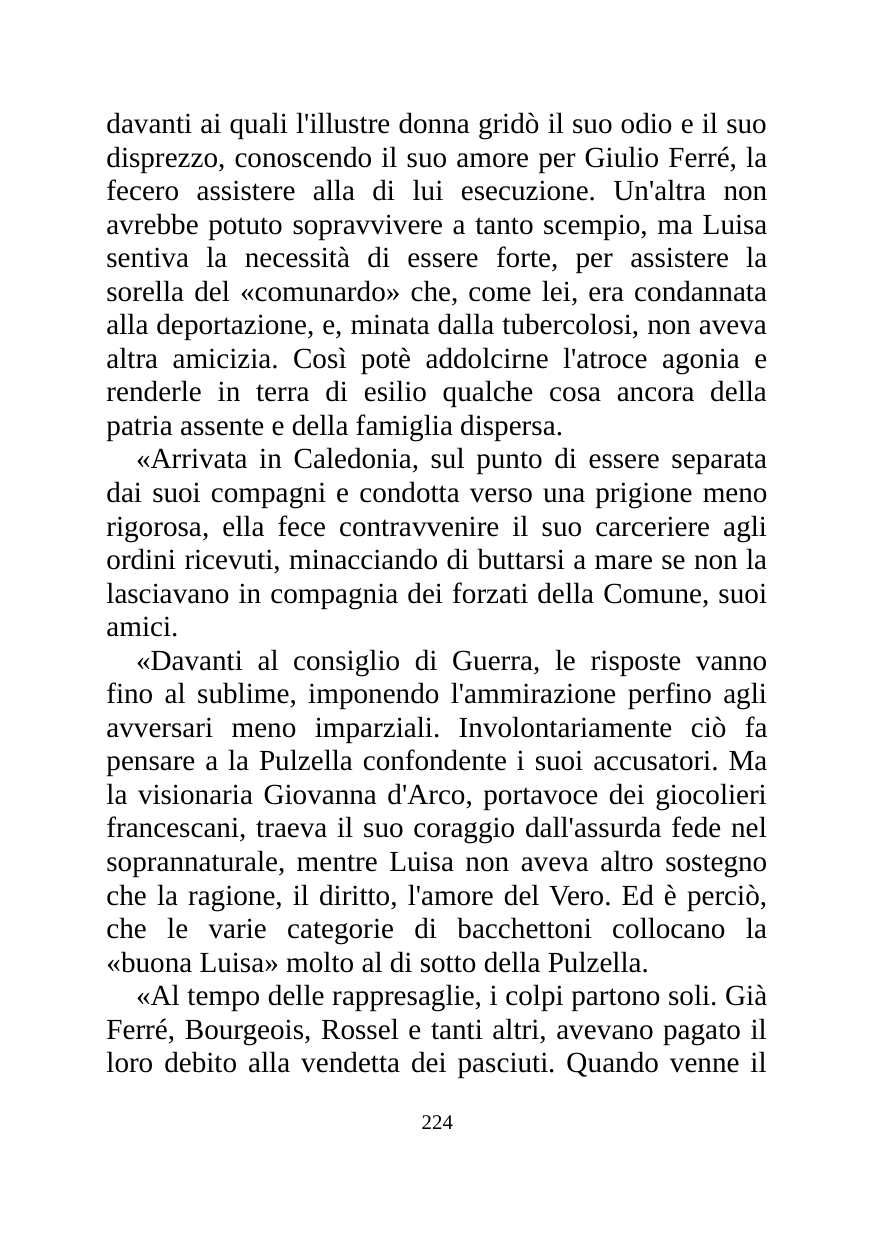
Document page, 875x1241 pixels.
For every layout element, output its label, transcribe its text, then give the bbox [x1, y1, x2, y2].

text «Davanti al consiglio di Guerra, le risposte vanno fino al sublime, imponendo l'ammirazione perfino agli avversari meno imparziali. Involontariamente ciò fa pensare a la Pulzella confondente i suoi accusatori. Ma la visionaria Giovanna d'Arco, portavoce dei giocolieri francescani, traeva il suo coraggio dall'assurda fede nel soprannaturale, mentre Luisa non aveva altro sostegno che la ragione, il diritto, l'amore del Vero. Ed è perciò, che le varie categorie di bacchettoni collocano la «buona Luisa» molto al di sotto della Pulzella. [106, 643, 768, 978]
text davanti ai quali l'illustre donna gridò il suo odio e il suo disprezzo, conoscendo il suo amore per Giulio Ferré, la fecero assistere alla di lui esecuzione. Un'altra non avrebbe potuto sopravvivere a tanto scempio, ma Luisa sentiva la necessità di essere forte, per assistere la sorella del «comunardo» che, come lei, era condannata alla deportazione, e, minata dalla tubercolosi, non aveva altra amicizia. Così potè addolcirne l'atroce agonia e renderle in terra di esilio qualche cosa ancora della patria assente e della famiglia dispersa. [106, 106, 768, 442]
text «Arrivata in Caledonia, sul punto di essere separata dai suoi compagni e condotta verso una prigione meno rigorosa, ella fece contravvenire il suo carceriere agli ordini ricevuti, minacciando di buttarsi a mare se non la lasciavano in compagnia dei forzati della Comune, suoi amici. [106, 442, 768, 643]
text «Al tempo delle rappresaglie, i colpi partono soli. Già Ferré, Bourgeois, Rossel e tanti altri, avevano pagato il loro debito alla vendetta dei pasciuti. Quando venne il [106, 978, 768, 1079]
